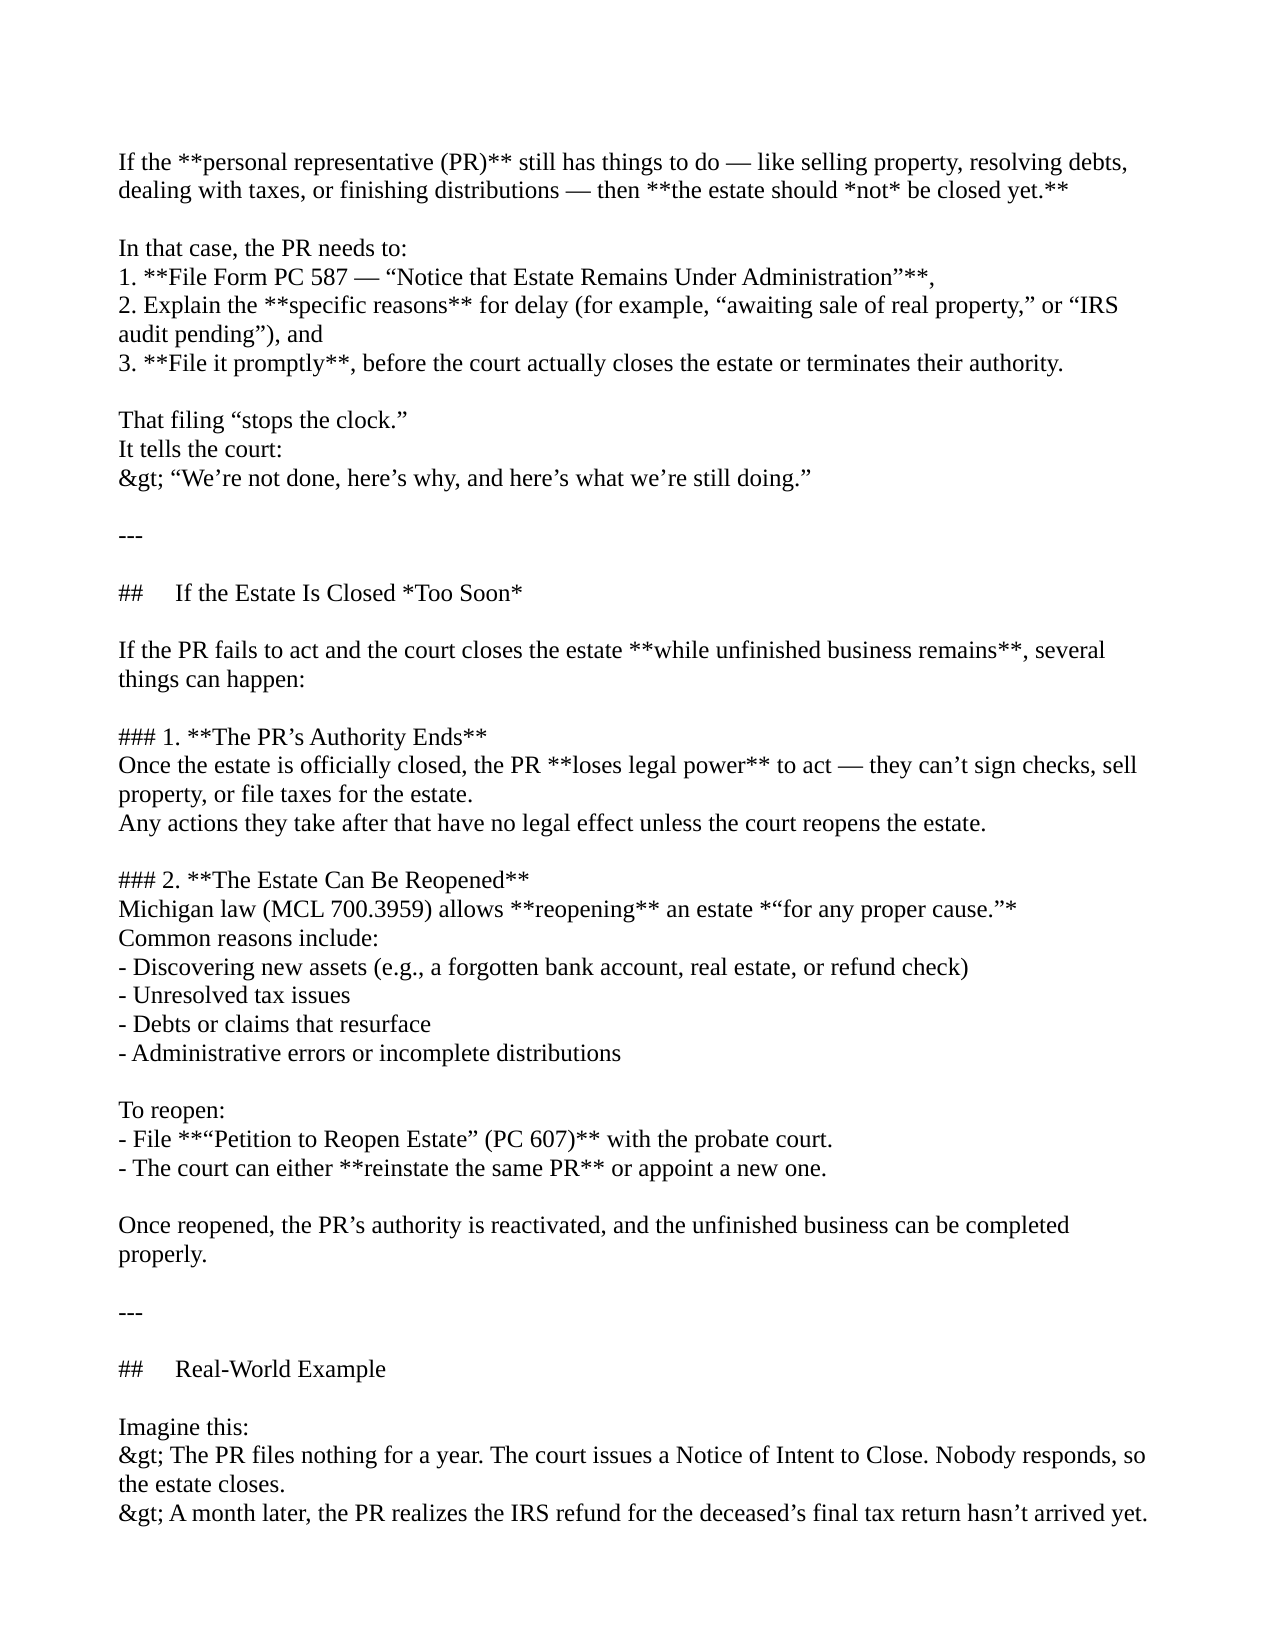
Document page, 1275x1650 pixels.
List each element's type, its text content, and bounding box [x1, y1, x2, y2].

text It tells the court: [118, 434, 1157, 463]
text - Debts or claims that resurface [118, 1009, 1157, 1038]
text ## 🧩 If the Estate Is Closed *Too Soon* [118, 578, 1157, 607]
text ## 🧾 Real-World Example [118, 1354, 1157, 1383]
text 3. **File it promptly**, before the court actually closes the estate or terminates their authority. [118, 348, 1157, 377]
text ### 2. **The Estate Can Be Reopened** [118, 866, 1157, 894]
text That filing “stops the clock.” [118, 406, 1157, 434]
text - The court can either **reinstate the same PR** or appoint a new one. [118, 1153, 1157, 1182]
text &gt; The PR files nothing for a year. The court issues a Notice of Intent to Close. Nobody responds, so the estate closes. [118, 1441, 1157, 1498]
text 2. Explain the **specific reasons** for delay (for example, “awaiting sale of real property,” or “IRS audit pending”), and [118, 291, 1157, 348]
text 1. **File Form PC 587 — “Notice that Estate Remains Under Administration”**, [118, 262, 1157, 291]
text --- [118, 1297, 1157, 1326]
text If the PR fails to act and the court closes the estate **while unfinished business remains**, several things can happen: [118, 636, 1157, 693]
text &gt; “We’re not done, here’s why, and here’s what we’re still doing.” [118, 463, 1157, 492]
text - Unresolved tax issues [118, 981, 1157, 1009]
text Common reasons include: [118, 923, 1157, 952]
text --- [118, 521, 1157, 549]
text To reopen: [118, 1096, 1157, 1124]
text ### 1. **The PR’s Authority Ends** [118, 722, 1157, 751]
text Michigan law (MCL 700.3959) allows **reopening** an estate *“for any proper cause.”* [118, 894, 1157, 923]
text Any actions they take after that have no legal effect unless the court reopens the estate. [118, 808, 1157, 837]
text - Administrative errors or incomplete distributions [118, 1038, 1157, 1067]
text - File **“Petition to Reopen Estate” (PC 607)** with the probate court. [118, 1124, 1157, 1153]
text In that case, the PR needs to: [118, 233, 1157, 262]
text Once the estate is officially closed, the PR **loses legal power** to act — they can’t sign checks, sell property, or file taxes for the estate. [118, 751, 1157, 808]
text Imagine this: [118, 1412, 1157, 1441]
text If the **personal representative (PR)** still has things to do — like selling property, resolving debts, dealing with taxes, or finishing distributions — then **the estate should *not* be closed yet.** [118, 147, 1157, 204]
text &gt; A month later, the PR realizes the IRS refund for the deceased’s final tax return hasn’t arrived yet. [118, 1498, 1157, 1527]
text - Discovering new assets (e.g., a forgotten bank account, real estate, or refund check) [118, 952, 1157, 981]
text Once reopened, the PR’s authority is reactivated, and the unfinished business can be completed properly. [118, 1211, 1157, 1268]
